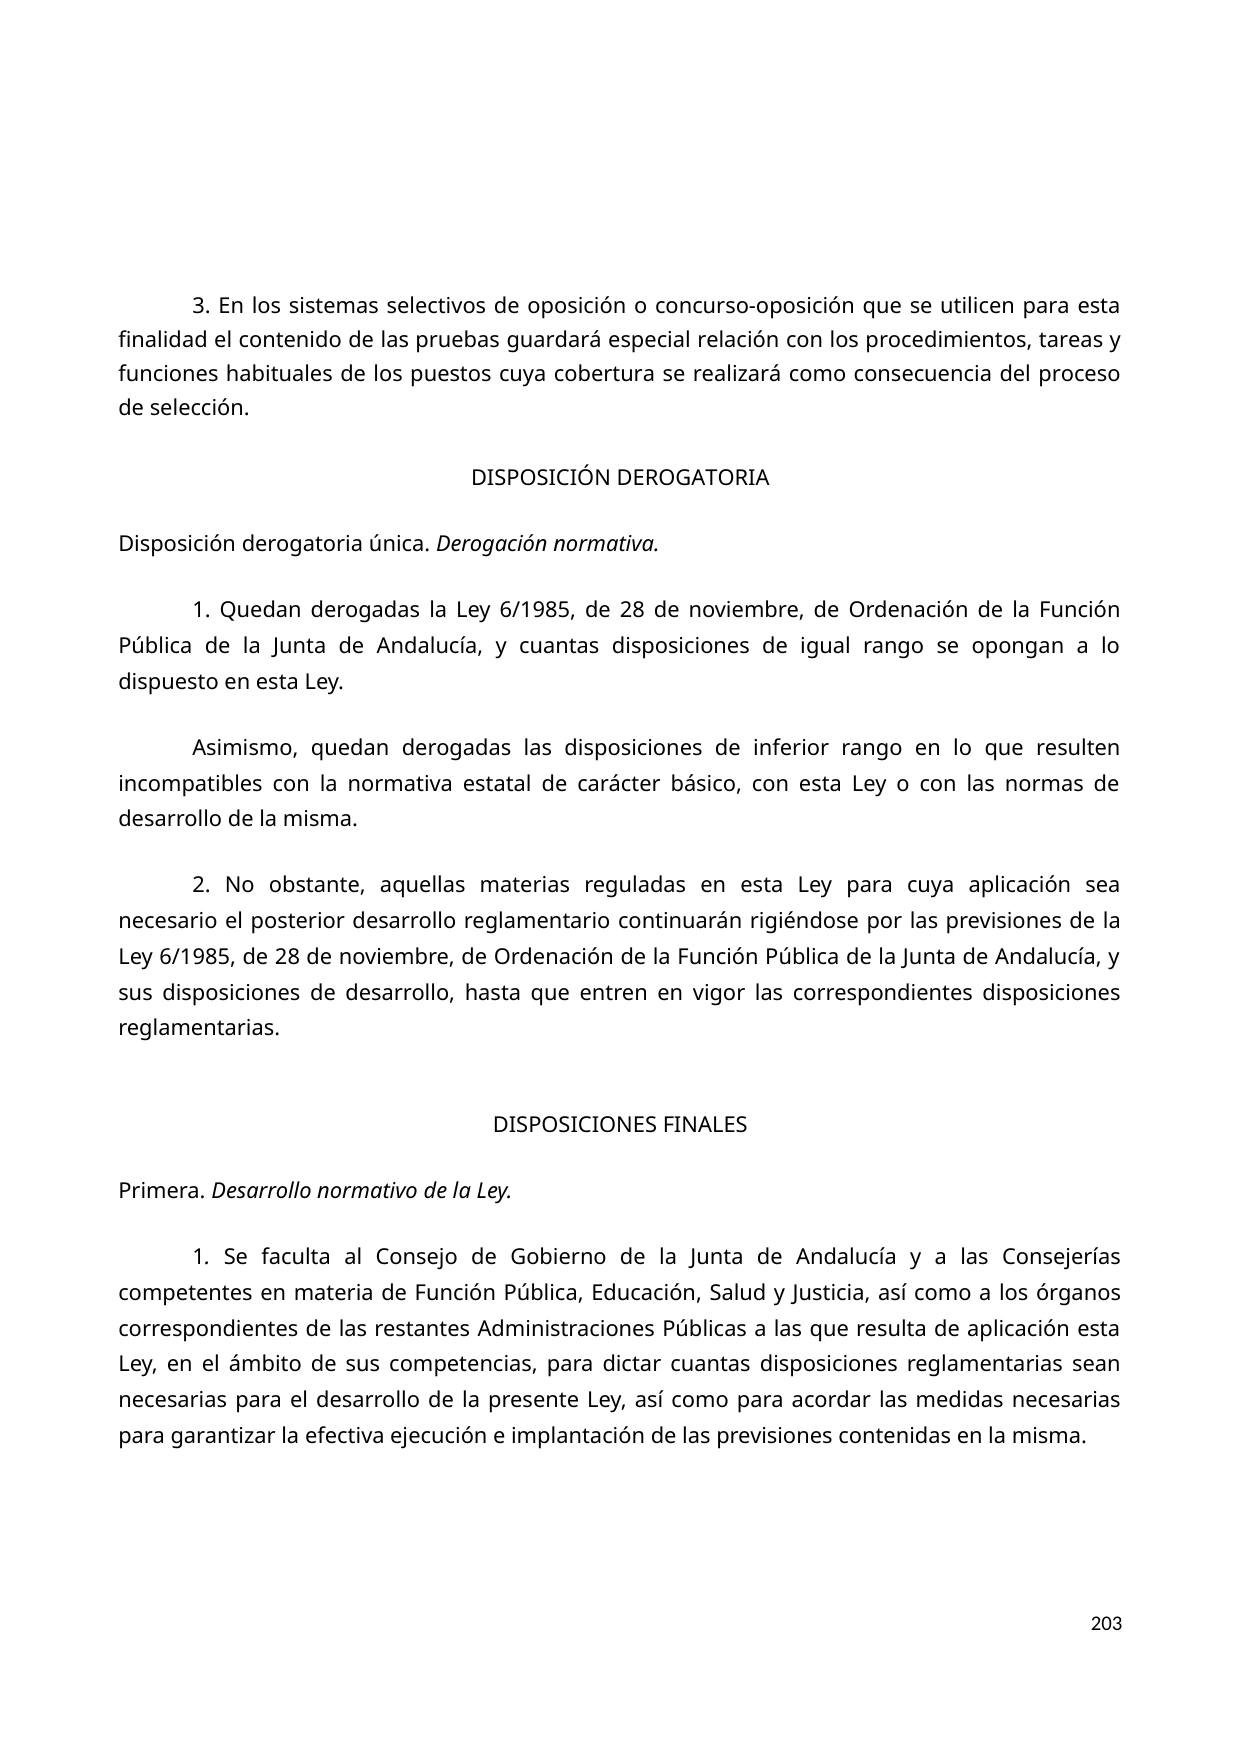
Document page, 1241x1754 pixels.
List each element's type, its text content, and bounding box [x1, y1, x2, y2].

text 1. Quedan derogadas la Ley 6/1985, de 28 de noviembre, de Ordenación de la Función Pública de la Junta de Andalucía, y cuantas disposiciones de igual rango se opongan a lo dispuesto en esta Ley. [118, 594, 1122, 696]
text Asimismo, quedan derogadas las disposiciones de inferior rango en lo que resulten incompatibles con la normativa estatal de carácter básico, con esta Ley o con las normas de desarrollo de la misma. [118, 732, 1122, 833]
text Primera. Desarrollo normativo de la Ley. [118, 1175, 1122, 1205]
text 1. Se faculta al Consejo de Gobierno de la Junta de Andalucía y a las Consejerías competentes en materia de Función Pública, Educación, Salud y Justicia, así como a los órganos correspondientes de las restantes Administraciones Públicas a las que resulta de aplicación esta Ley, en el ámbito de sus competencias, para dictar cuantas disposiciones reglamentarias sean necesarias para el desarrollo de la presente Ley, así como para acordar las medidas necesarias para garantizar la efectiva ejecución e implantación de las previsiones contenidas en la misma. [118, 1241, 1122, 1450]
text 2. No obstante, aquellas materias reguladas en esta Ley para cuya aplicación sea necesario el posterior desarrollo reglamentario continuarán rigiéndose por las previsiones de la Ley 6/1985, de 28 de noviembre, de Ordenación de la Función Pública de la Junta de Andalucía, y sus disposiciones de desarrollo, hasta que entren en vigor las correspondientes disposiciones reglamentarias. [118, 869, 1122, 1042]
text Disposición derogatoria única. Derogación normativa. [118, 528, 1122, 558]
text DISPOSICIONES FINALES [118, 1109, 1122, 1139]
text DISPOSICIÓN DEROGATORIA [118, 462, 1122, 492]
text 3. En los sistemas selectivos de oposición o concurso-oposición que se utilicen para esta finalidad el contenido de las pruebas guardará especial relación con los procedimientos, tareas y funciones habituales de los puestos cuya cobertura se realizará como consecuencia del proceso de selección. [118, 289, 1122, 422]
